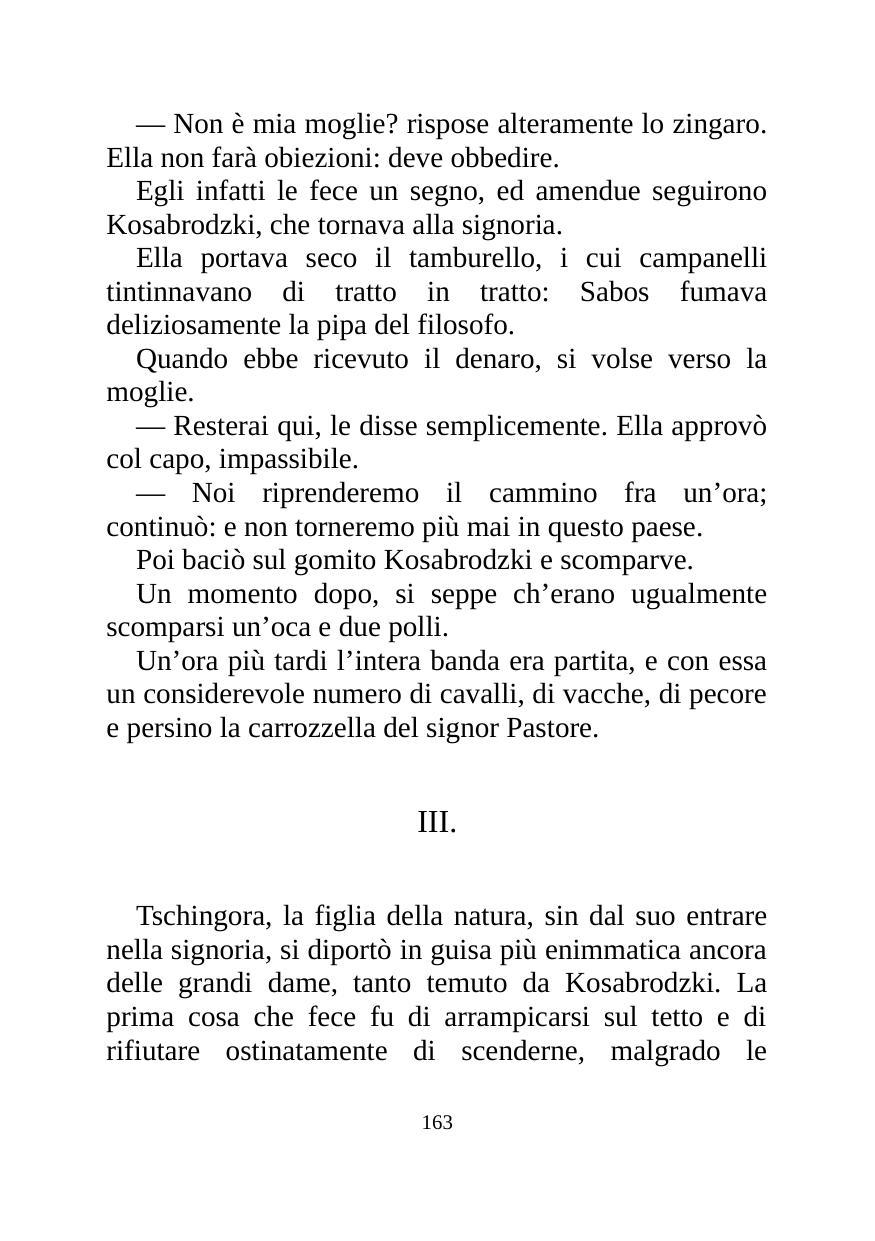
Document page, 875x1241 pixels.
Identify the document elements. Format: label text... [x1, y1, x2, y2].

text Quando ebbe ricevuto il denaro, si volse verso la moglie. [106, 341, 768, 408]
subtitle III. [106, 803, 768, 839]
text Poi baciò sul gomito Kosabrodzki e scomparve. [106, 542, 768, 576]
text Tschingora, la figlia della natura, sin dal suo entrare nella signoria, si diportò in guisa più enimmatica ancora delle grandi dame, tanto temuto da Kosabrodzki. La prima cosa che fece fu di arrampicarsi sul tetto e di rifiutare ostinatamente di scenderne, malgrado le [106, 898, 768, 1066]
text — Noi riprenderemo il cammino fra un’ora; continuò: e non torneremo più mai in questo paese. [106, 475, 768, 542]
text Ella portava seco il tamburello, i cui campanelli tintinnavano di tratto in tratto: Sabos fumava deliziosamente la pipa del filosofo. [106, 240, 768, 341]
text Un momento dopo, si seppe ch’erano ugualmente scomparsi un’oca e due polli. [106, 576, 768, 643]
text — Non è mia moglie? rispose alteramente lo zingaro. Ella non farà obiezioni: deve obbedire. [106, 106, 768, 173]
text — Resterai qui, le disse semplicemente. Ella approvò col capo, impassibile. [106, 408, 768, 475]
text Un’ora più tardi l’intera banda era partita, e con essa un considerevole numero di cavalli, di vacche, di pecore e persino la carrozzella del signor Pastore. [106, 643, 768, 743]
text Egli infatti le fece un segno, ed amendue seguirono Kosabrodzki, che tornava alla signoria. [106, 173, 768, 240]
